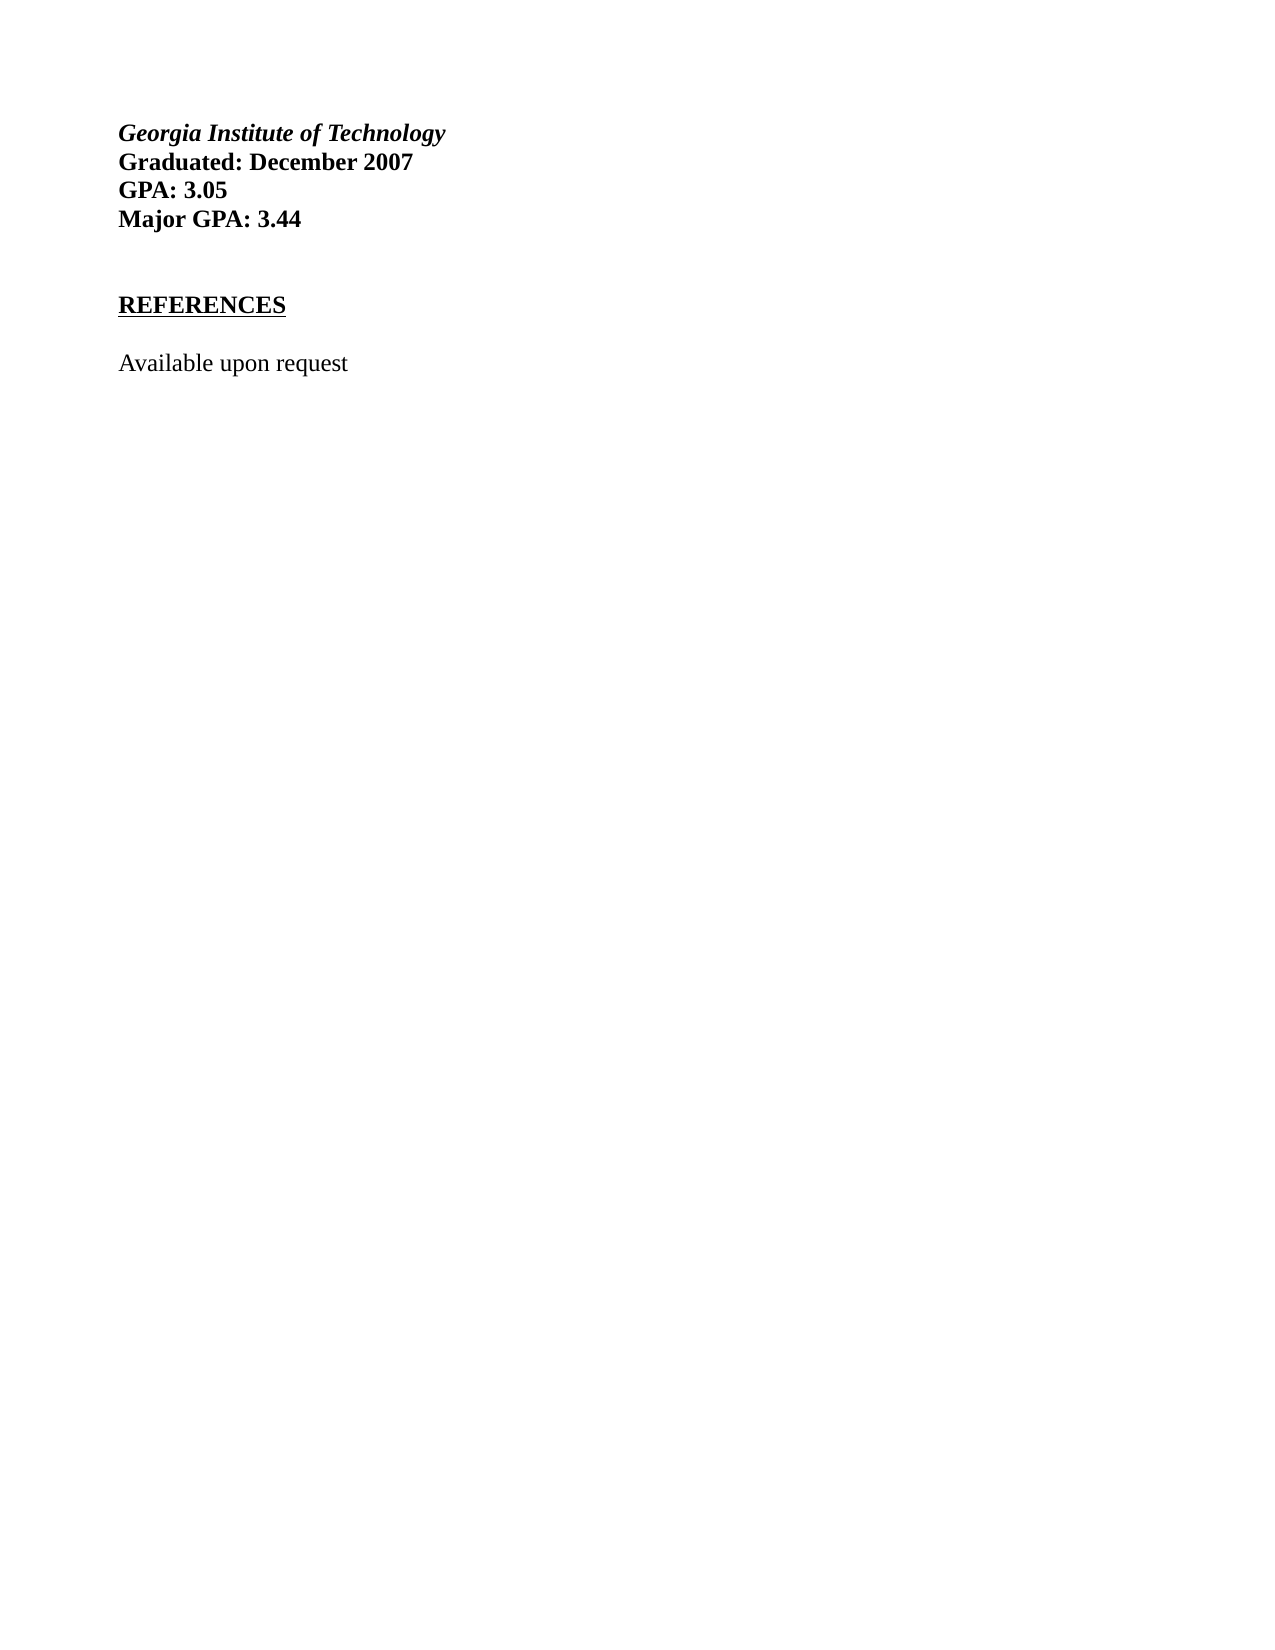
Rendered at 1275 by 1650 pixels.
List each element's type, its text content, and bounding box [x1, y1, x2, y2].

text Major GPA: 3.44 [118, 204, 1157, 233]
text Available upon request [118, 348, 1157, 377]
text Graduated: December 2007 [118, 147, 1157, 176]
text Georgia Institute of Technology [118, 118, 1157, 147]
text GPA: 3.05 [118, 176, 1157, 204]
text REFERENCES [118, 291, 1157, 319]
